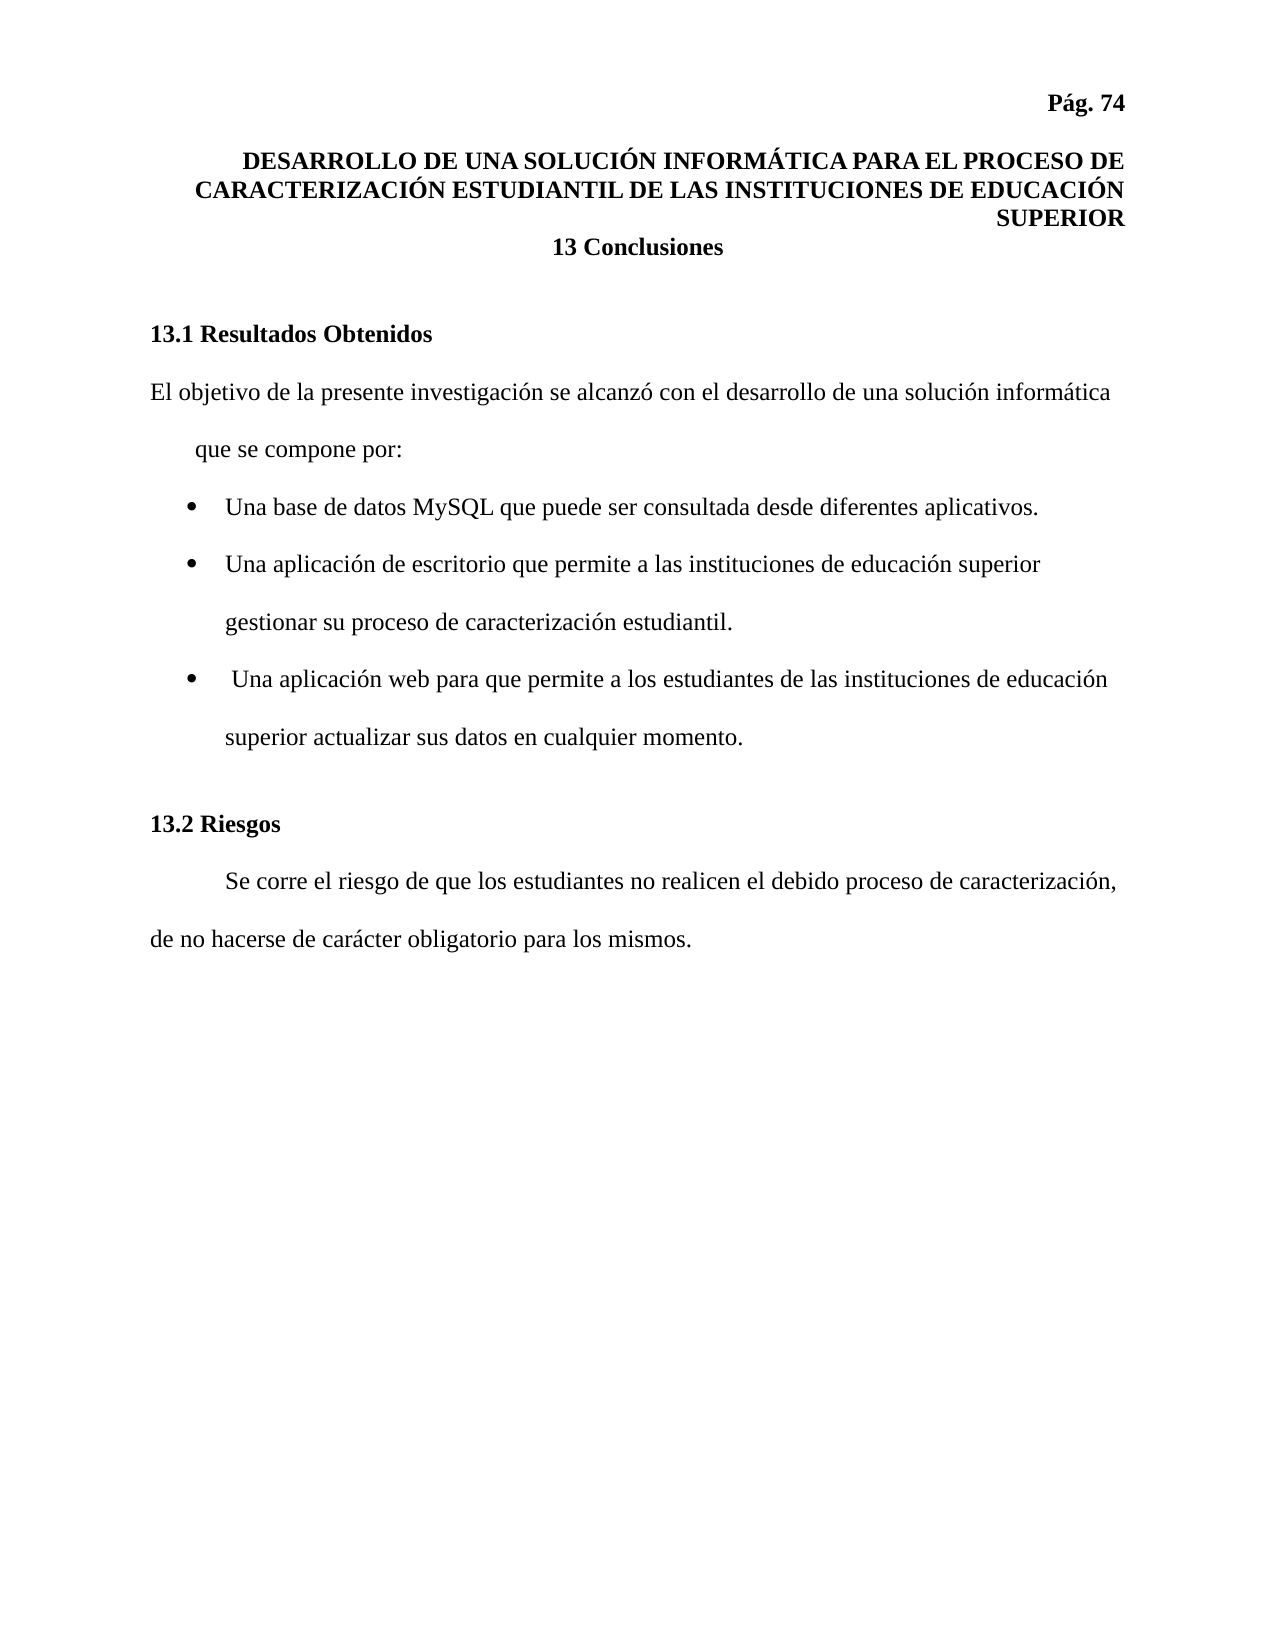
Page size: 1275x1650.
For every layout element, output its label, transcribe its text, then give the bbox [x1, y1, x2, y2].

list Una aplicación web para que permite a los estudiantes de las instituciones de educación superior actualizar sus datos en cualquier momento. [187, 664, 1125, 751]
list El objetivo de la presente investigación se alcanzó con el desarrollo de una solución informática que se compone por: [150, 377, 1125, 463]
list 13.1 Resultados Obtenidos [150, 319, 1125, 348]
text Se corre el riesgo de que los estudiantes no realicen el debido proceso de caracterización, de no hacerse de carácter obligatorio para los mismos. [150, 866, 1125, 952]
list 13.2 Riesgos [150, 809, 1125, 837]
subtitle 13 Conclusiones [150, 232, 1125, 261]
list Una base de datos MySQL que puede ser consultada desde diferentes aplicativos. [187, 492, 1125, 521]
list Una aplicación de escritorio que permite a las instituciones de educación superior gestionar su proceso de caracterización estudiantil. [187, 549, 1125, 636]
